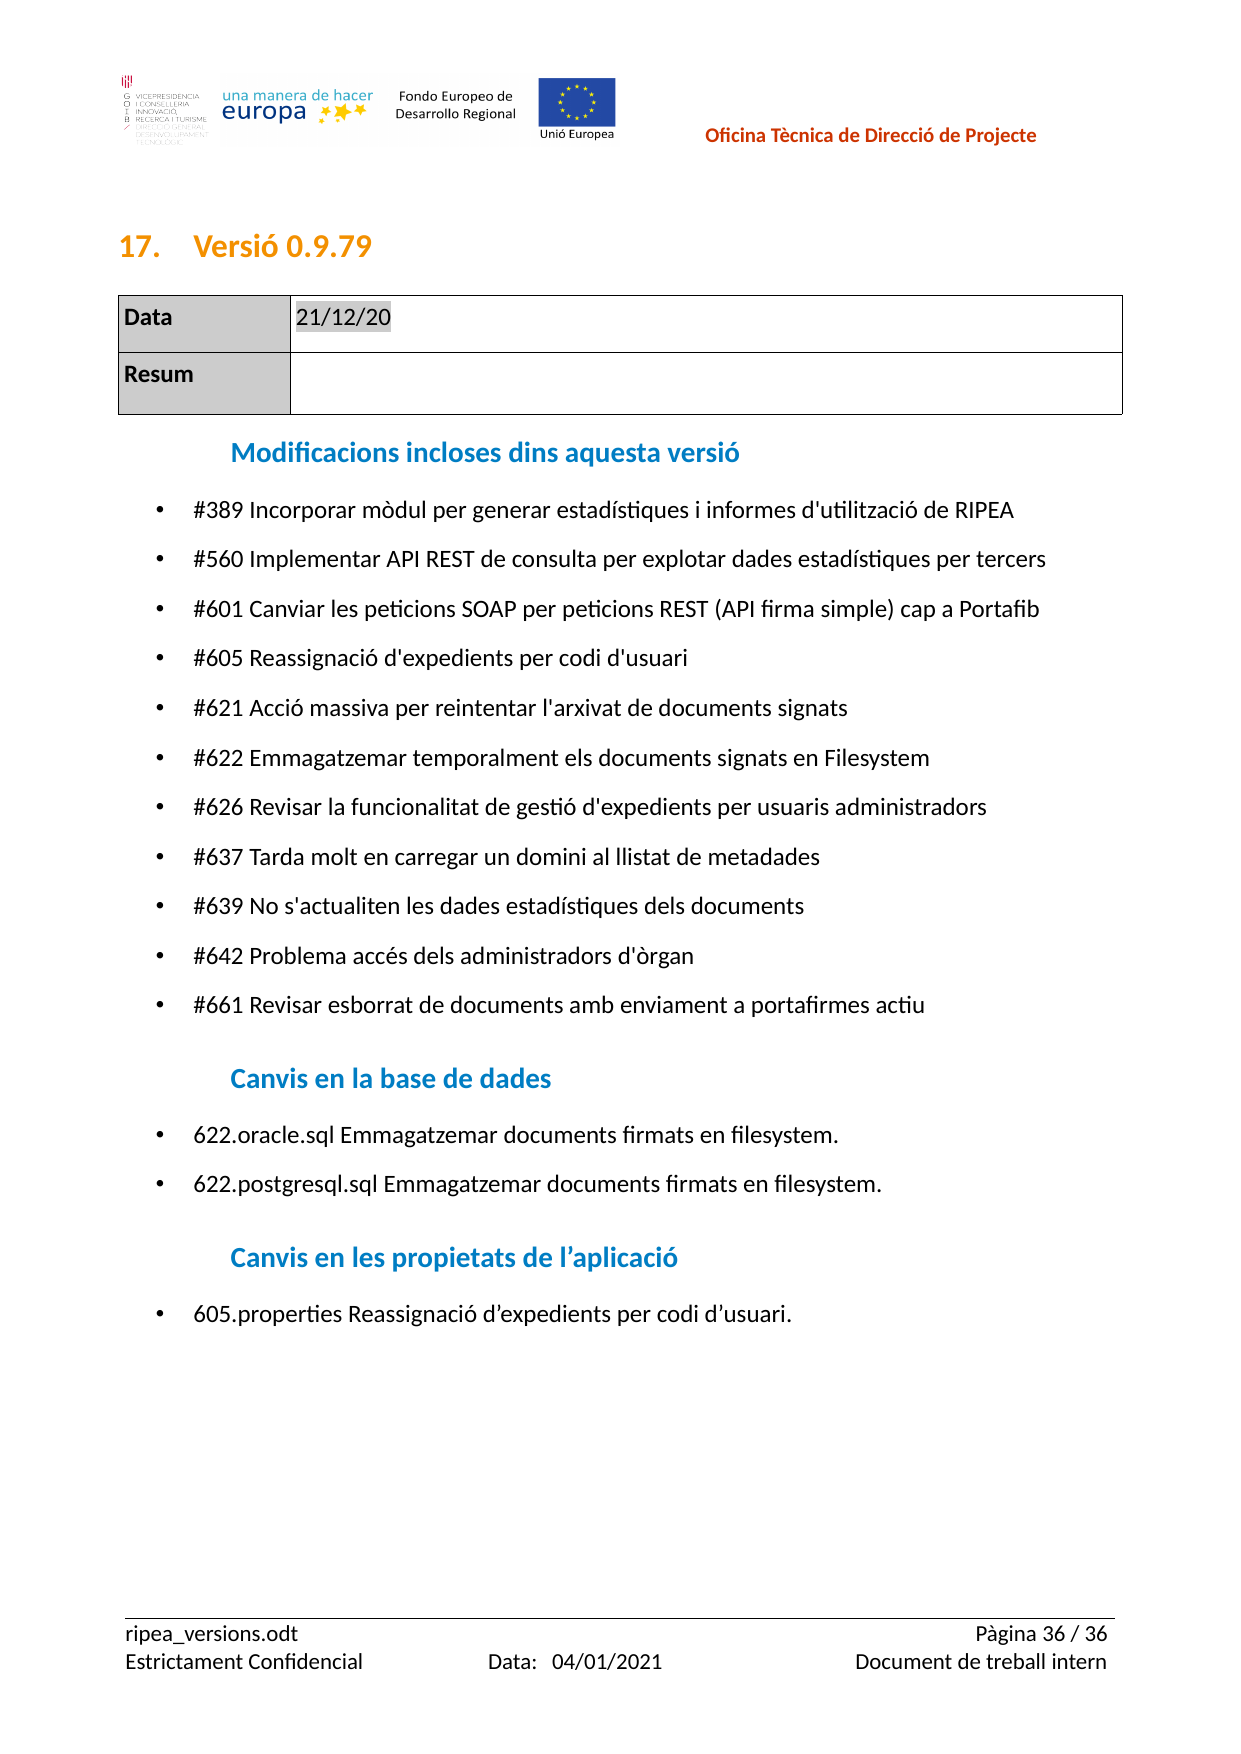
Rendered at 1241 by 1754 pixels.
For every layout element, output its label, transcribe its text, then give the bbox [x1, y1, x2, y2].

table_cell [291, 353, 1122, 414]
table_cell Resum [119, 353, 290, 414]
subtitle Modificacions incloses dins aquesta versió [153, 434, 1122, 470]
subtitle Canvis en les propietats de l’aplicació [153, 1239, 1122, 1274]
list #605 Reassignació d'expedients per codi d'usuari [156, 642, 1122, 673]
list 605.properties Reassignació d’expedients per codi d’usuari. [156, 1298, 1122, 1329]
list #661 Revisar esborrat de documents amb enviament a portafirmes actiu [156, 989, 1122, 1020]
list #621 Acció massiva per reintentar l'arxivat de documents signats [156, 692, 1122, 723]
list #601 Canviar les peticions SOAP per peticions REST (API firma simple) cap a Portafib [156, 593, 1122, 623]
list #642 Problema accés dels administradors d'òrgan [156, 940, 1122, 971]
list 622.postgresql.sql Emmagatzemar documents firmats en filesystem. [156, 1169, 1122, 1199]
subtitle Canvis en la base de dades [153, 1060, 1122, 1095]
picture [219, 73, 621, 147]
table_header 21/12/20 [291, 296, 1122, 352]
list #560 Implementar API REST de consulta per explotar dades estadístiques per tercers [156, 543, 1122, 574]
list #637 Tarda molt en carregar un domini al llistat de metadades [156, 841, 1122, 871]
list #622 Emmagatzemar temporalment els documents signats en Filesystem [156, 742, 1122, 772]
table_header Data [119, 296, 290, 352]
list #639 No s'actualiten les dades estadístiques dels documents [156, 890, 1122, 921]
list #626 Revisar la funcionalitat de gestió d'expedients per usuaris administradors [156, 791, 1122, 822]
picture [118, 73, 213, 147]
subtitle Versió 0.9.79 [118, 225, 1122, 266]
list #389 Incorporar mòdul per generar estadístiques i informes d'utilització de RIPEA [156, 494, 1122, 524]
list 622.oracle.sql Emmagatzemar documents firmats en filesystem. [156, 1119, 1122, 1149]
